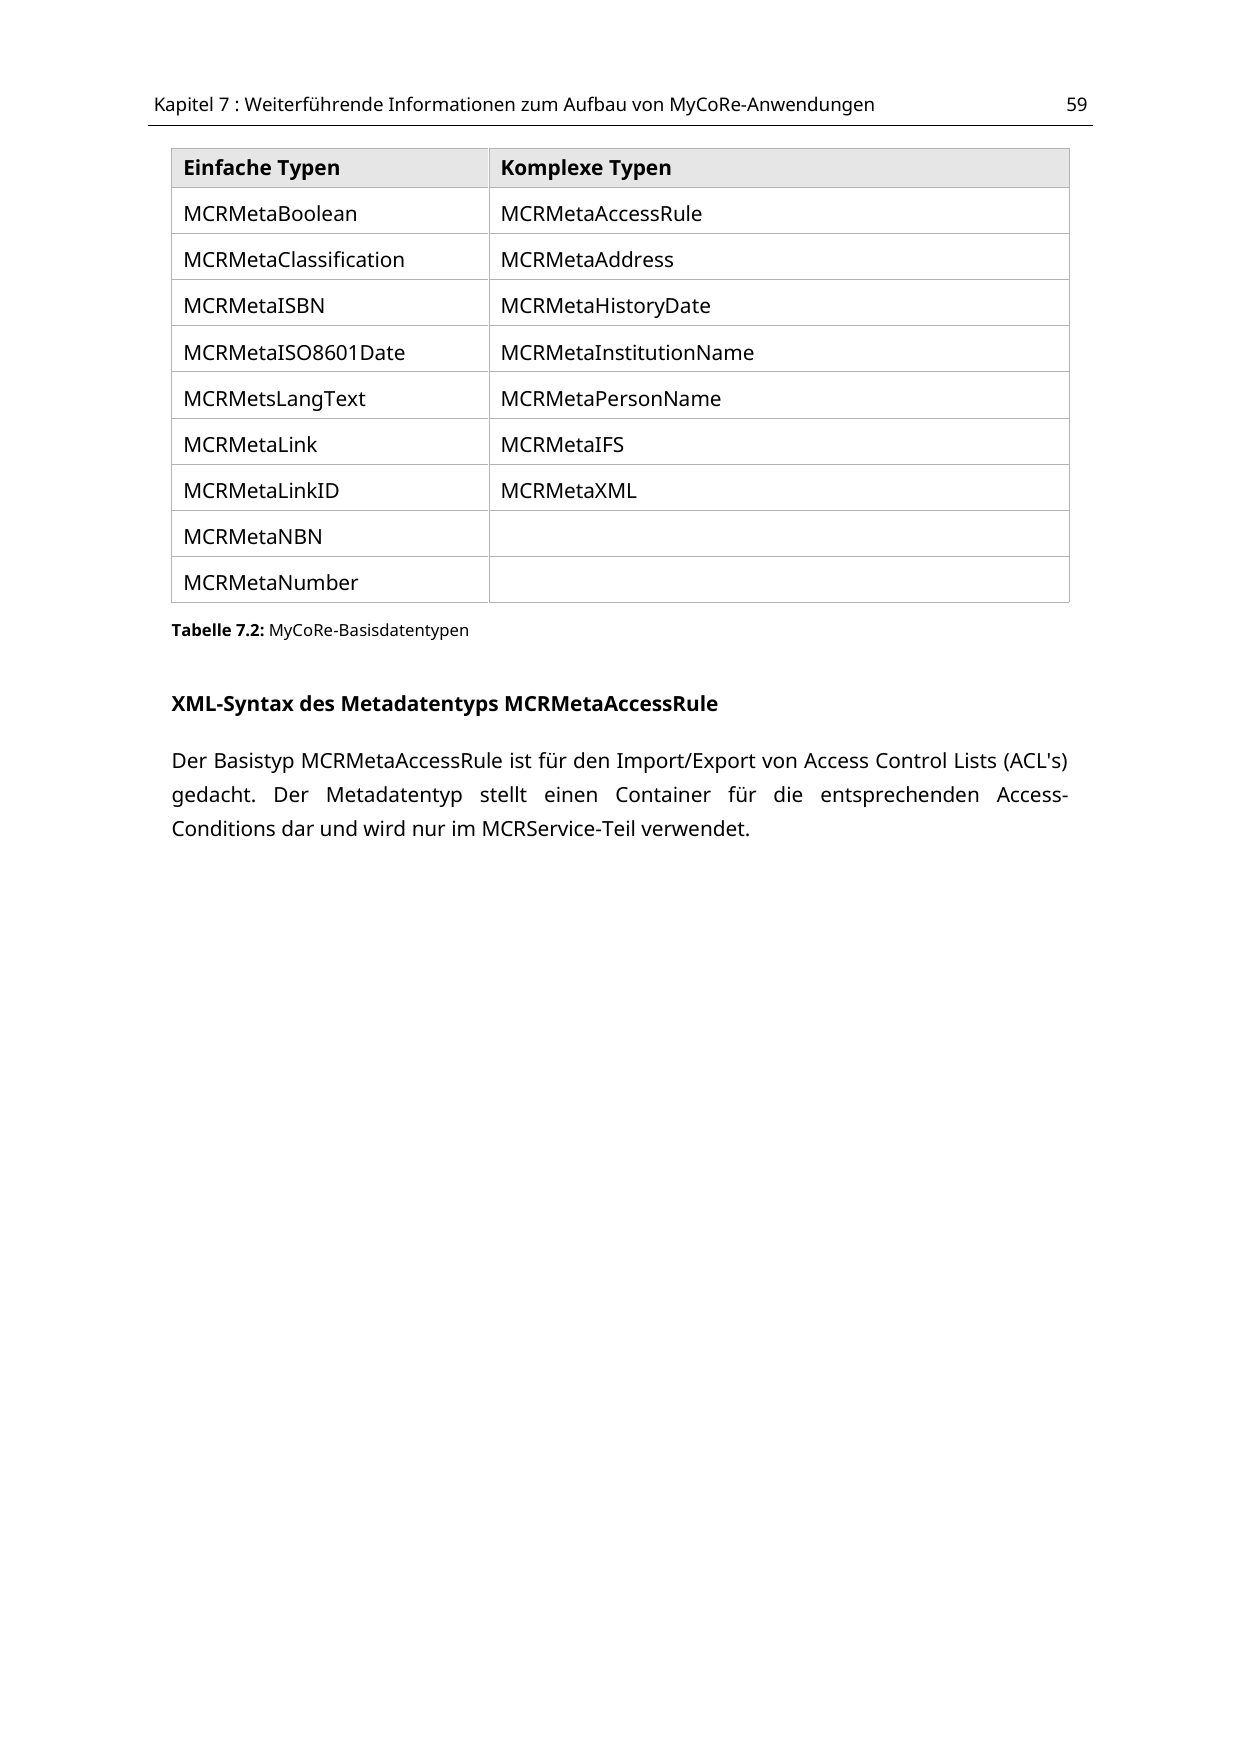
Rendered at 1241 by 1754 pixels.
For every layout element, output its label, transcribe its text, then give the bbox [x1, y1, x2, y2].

table_cell MCRMetaIFS [490, 419, 1069, 464]
table_cell MCRMetaLink [172, 419, 488, 464]
table_cell MCRMetaNBN [172, 511, 488, 556]
subtitle XML-Syntax des Metadatentyps MCRMetaAccessRule [171, 689, 1092, 717]
table_cell MCRMetaISO8601Date [172, 326, 488, 371]
table_header Einfache Typen [172, 149, 488, 187]
table_cell MCRMetaInstitutionName [490, 326, 1069, 371]
table_cell MCRMetaClassification [172, 234, 488, 279]
table_cell MCRMetaAccessRule [490, 188, 1069, 233]
text Tabelle 7.2: MyCoRe-Basisdatentypen [171, 618, 1069, 641]
table_cell MCRMetaISBN [172, 280, 488, 325]
table_cell MCRMetaBoolean [172, 188, 488, 233]
table_cell MCRMetaHistoryDate [490, 280, 1069, 325]
table_header Komplexe Typen [490, 149, 1069, 187]
table_cell MCRMetaNumber [172, 557, 488, 602]
table_cell MCRMetaXML [490, 465, 1069, 510]
table_cell MCRMetaPersonName [490, 372, 1069, 418]
table_cell MCRMetaAddress [490, 234, 1069, 279]
table_cell MCRMetaLinkID [172, 465, 488, 510]
table_cell [490, 511, 1069, 556]
table_cell MCRMetsLangText [172, 372, 488, 418]
text Der Basistyp MCRMetaAccessRule ist für den Import/Export von Access Control Lists (ACL's) gedacht. Der Metadatentyp stellt einen Container für die entsprechenden Access-Conditions dar und wird nur im MCRService-Teil verwendet. [171, 746, 1069, 842]
table_cell [490, 557, 1069, 602]
